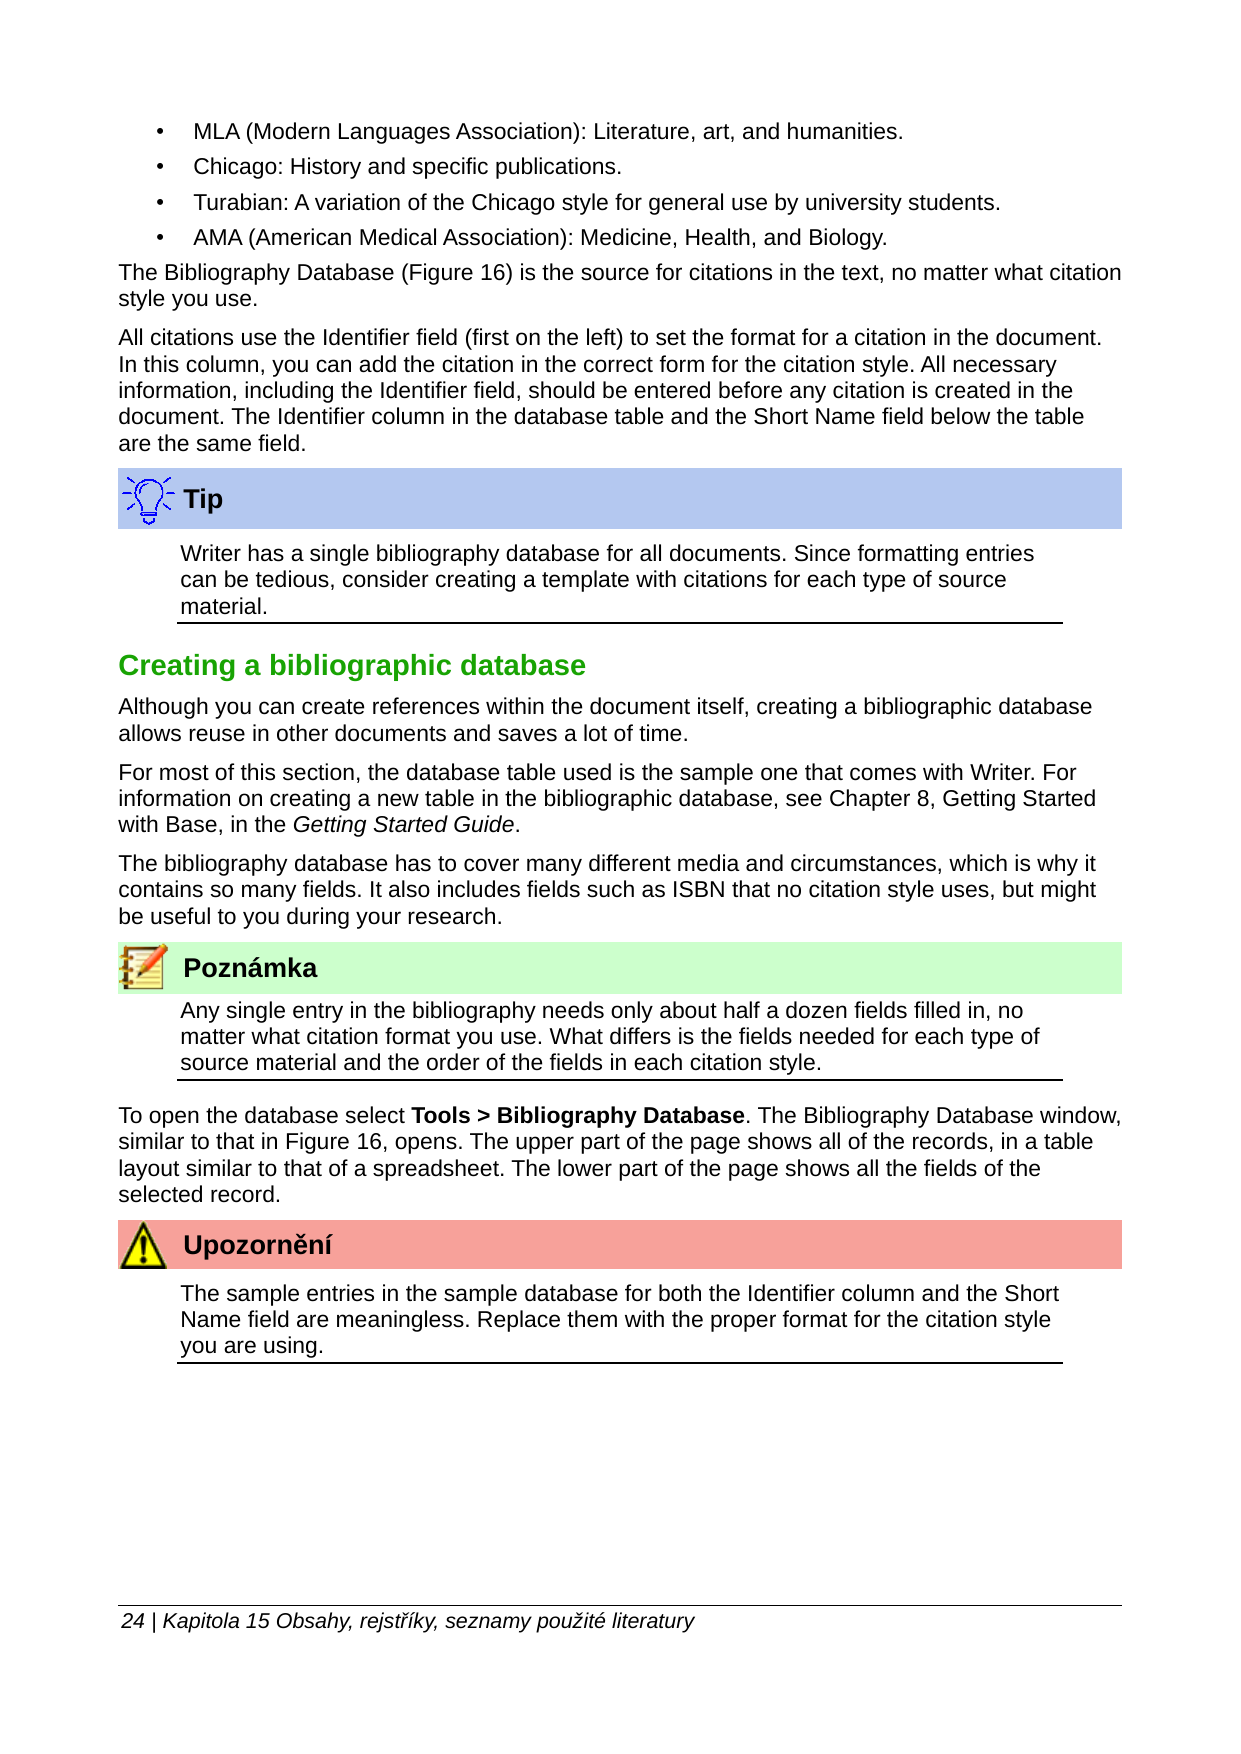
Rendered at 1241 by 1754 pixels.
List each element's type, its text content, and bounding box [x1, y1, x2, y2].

subtitle Tip [118, 468, 1122, 529]
text All citations use the Identifier field (first on the left) to set the format for a citation in the document. In this column, you can add the citation in the correct form for the citation style. All necessary information, including the Identifier field, should be entered before any citation is created in the document. The Identifier column in the database table and the Short Name field below the table are the same field. [118, 324, 1122, 456]
text The bibliography database has to cover many different media and circumstances, which is why it contains so many fields. It also includes fields such as ISBN that no citation style uses, but might be useful to you during your research. [118, 850, 1122, 929]
text Any single entry in the bibliography needs only about half a dozen fields filled in, no matter what citation format you use. What differs is the fields needed for each type of source material and the order of the fields in each citation style. [177, 994, 1063, 1079]
picture [119, 1220, 167, 1269]
list Chicago: History and specific publications. [156, 153, 1122, 180]
text Although you can create references within the document itself, creating a bibliographic database allows reuse in other documents and saves a lot of time. [118, 693, 1122, 746]
text To open the database select Tools > Bibliography Database. The Bibliography Database window, similar to that in Figure 16, opens. The upper part of the page shows all of the records, in a table layout similar to that of a spreadsheet. The lower part of the page shows all the fields of the selected record. [118, 1102, 1122, 1207]
subtitle Upozornění [167, 1220, 1122, 1269]
list MLA (Modern Languages Association): Literature, art, and humanities. [156, 118, 1122, 144]
list AMA (American Medical Association): Medicine, Health, and Biology. [156, 224, 1122, 250]
picture [119, 469, 179, 529]
text Writer has a single bibliography database for all documents. Since formatting entries can be tedious, consider creating a template with citations for each type of source material. [177, 537, 1063, 622]
picture [119, 942, 170, 993]
text The Bibliography Database (Figure 16) is the source for citations in the text, no matter what citation style you use. [118, 259, 1122, 312]
text For most of this section, the database table used is the sample one that comes with Writer. For information on creating a new table in the bibliographic database, see Chapter 8, Getting Started with Base, in the Getting Started Guide. [118, 758, 1122, 837]
text The sample entries in the sample database for both the Identifier column and the Short Name field are meaningless. Replace them with the proper format for the citation style you are using. [177, 1277, 1063, 1362]
subtitle Creating a bibliographic database [118, 648, 1122, 681]
subtitle Poznámka [118, 942, 1122, 994]
list Turabian: A variation of the Chicago style for general use by university students. [156, 188, 1122, 215]
